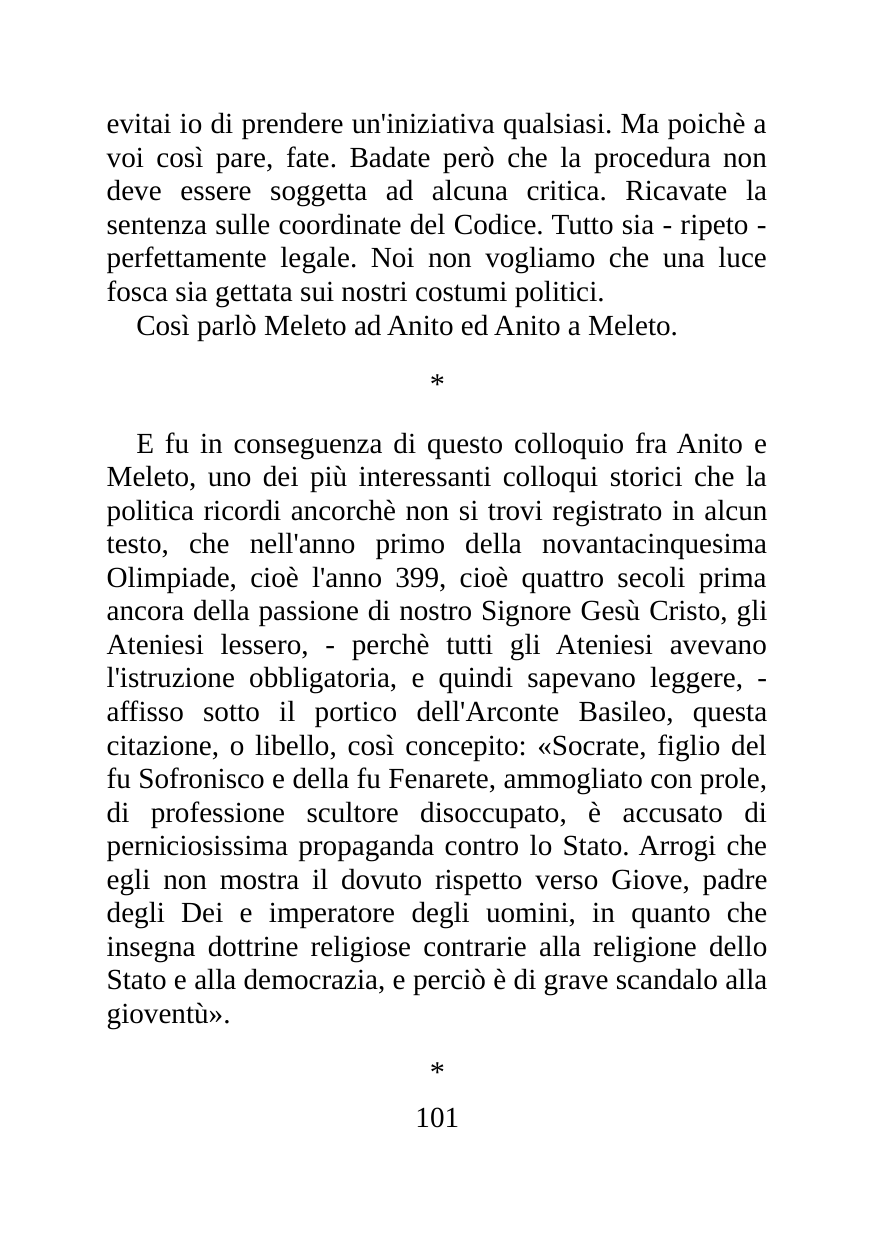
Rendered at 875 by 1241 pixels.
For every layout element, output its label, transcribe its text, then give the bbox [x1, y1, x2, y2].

text * [106, 366, 768, 401]
text * [106, 1054, 768, 1089]
text evitai io di prendere un'iniziativa qualsiasi. Ma poichè a voi così pare, fate. Badate però che la procedura non deve essere soggetta ad alcuna critica. Ricavate la sentenza sulle coordinate del Codice. Tutto sia - ripeto - perfettamente legale. Noi non vogliamo che una luce fosca sia gettata sui nostri costumi politici. [106, 106, 768, 308]
text Così parlò Meleto ad Anito ed Anito a Meleto. [106, 308, 768, 341]
text E fu in conseguenza di questo colloquio fra Anito e Meleto, uno dei più interessanti colloqui storici che la politica ricordi ancorchè non si trovi registrato in alcun testo, che nell'anno primo della novantacinquesima Olimpiade, cioè l'anno 399, cioè quattro secoli prima ancora della passione di nostro Signore Gesù Cristo, gli Ateniesi lessero, - perchè tutti gli Ateniesi avevano l'istruzione obbligatoria, e quindi sapevano leggere, - affisso sotto il portico dell'Arconte Basileo, questa citazione, o libello, così concepito: «Socrate, figlio del fu Sofronisco e della fu Fenarete, ammogliato con prole, di professione scultore disoccupato, è accusato di perniciosissima propaganda contro lo Stato. Arrogi che egli non mostra il dovuto rispetto verso Giove, padre degli Dei e imperatore degli uomini, in quanto che insegna dottrine religiose contrarie alla religione dello Stato e alla democrazia, e perciò è di grave scandalo alla gioventù». [106, 426, 768, 1029]
